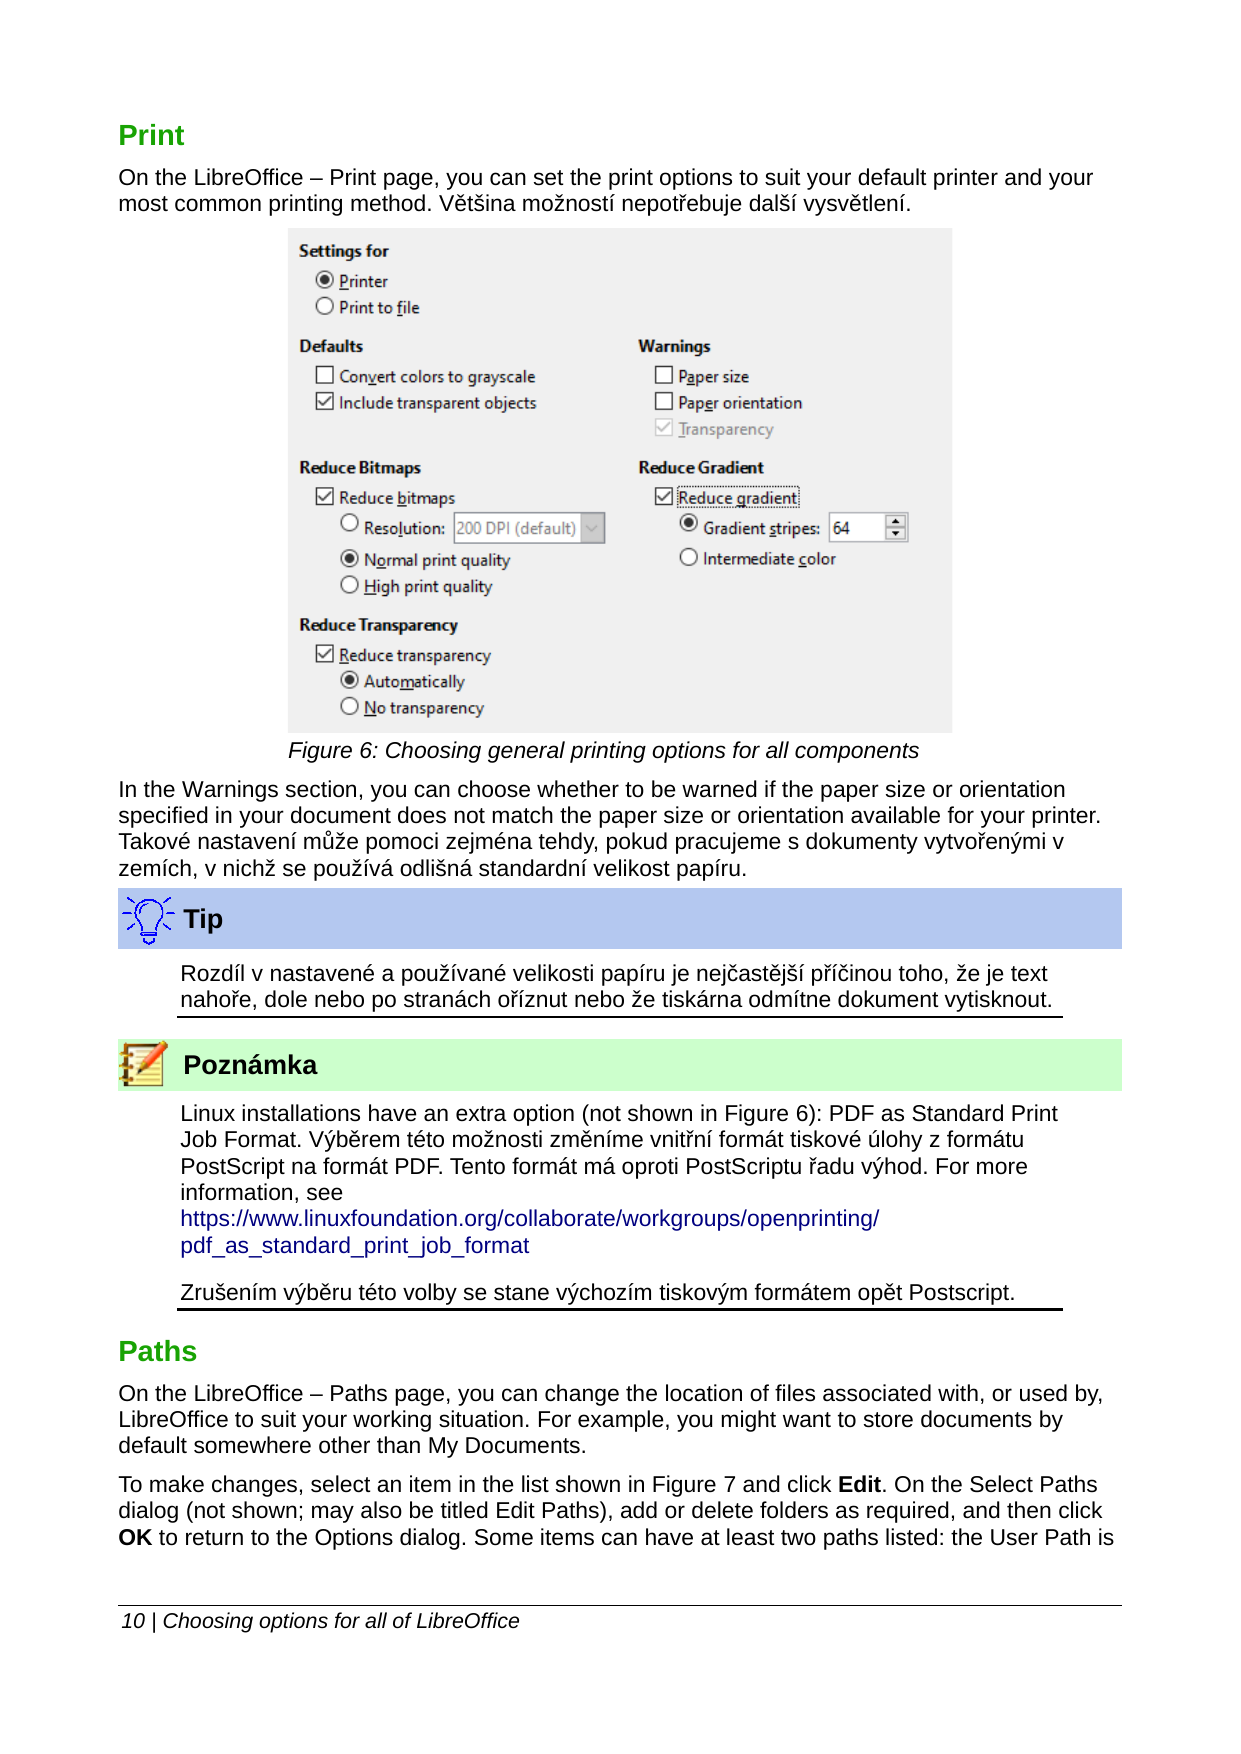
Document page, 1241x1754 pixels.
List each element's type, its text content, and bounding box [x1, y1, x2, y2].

subtitle Print [118, 118, 1122, 152]
text Rozdíl v nastavené a používané velikosti papíru je nejčastější příčinou toho, že je text nahoře, dole nebo po stranách oříznut nebo že tiskárna odmítne dokument vytisknout. [177, 957, 1063, 1016]
text On the LibreOffice – Print page, you can set the print options to suit your default printer and your most common printing method. Většina možností nepotřebuje další vysvětlení. [118, 163, 1122, 216]
text Figure 6: Choosing general printing options for all components [288, 733, 952, 763]
picture [287, 228, 953, 733]
picture [119, 1039, 170, 1090]
text On the LibreOffice – Paths page, you can change the location of files associated with, or used by, LibreOffice to suit your working situation. For example, you might want to store documents by default somewhere other than My Documents. [118, 1379, 1122, 1459]
text Zrušením výběru této volby se stane výchozím tiskovým formátem opět Postscript. [177, 1276, 1063, 1308]
subtitle Paths [118, 1334, 1122, 1368]
subtitle Tip [118, 888, 1122, 949]
subtitle Poznámka [118, 1039, 1122, 1091]
picture [119, 889, 179, 949]
text To make changes, select an item in the list shown in Figure 7 and click Edit. On the Select Paths dialog (not shown; may also be titled Edit Paths), add or delete folders as required, and then click OK to return to the Options dialog. Some items can have at least two paths listed: the User Path is [118, 1471, 1122, 1550]
text In the Warnings section, you can choose whether to be warned if the paper size or orientation specified in your document does not match the paper size or orientation available for your printer. Takové nastavení může pomoci zejména tehdy, pokud pracujeme s dokumenty vytvořenými v zemích, v nichž se používá odlišná standardní velikost papíru. [118, 776, 1122, 881]
text Linux installations have an extra option (not shown in Figure 6): PDF as Standard Print Job Format. Výběrem této možnosti změníme vnitřní formát tiskové úlohy z formátu PostScript na formát PDF. Tento formát má oproti PostScriptu řadu výhod. For more information, see https://www.linuxfoundation.org/collaborate/workgroups/openprinting/pdf_as_standard_print_job_format [177, 1097, 1063, 1258]
